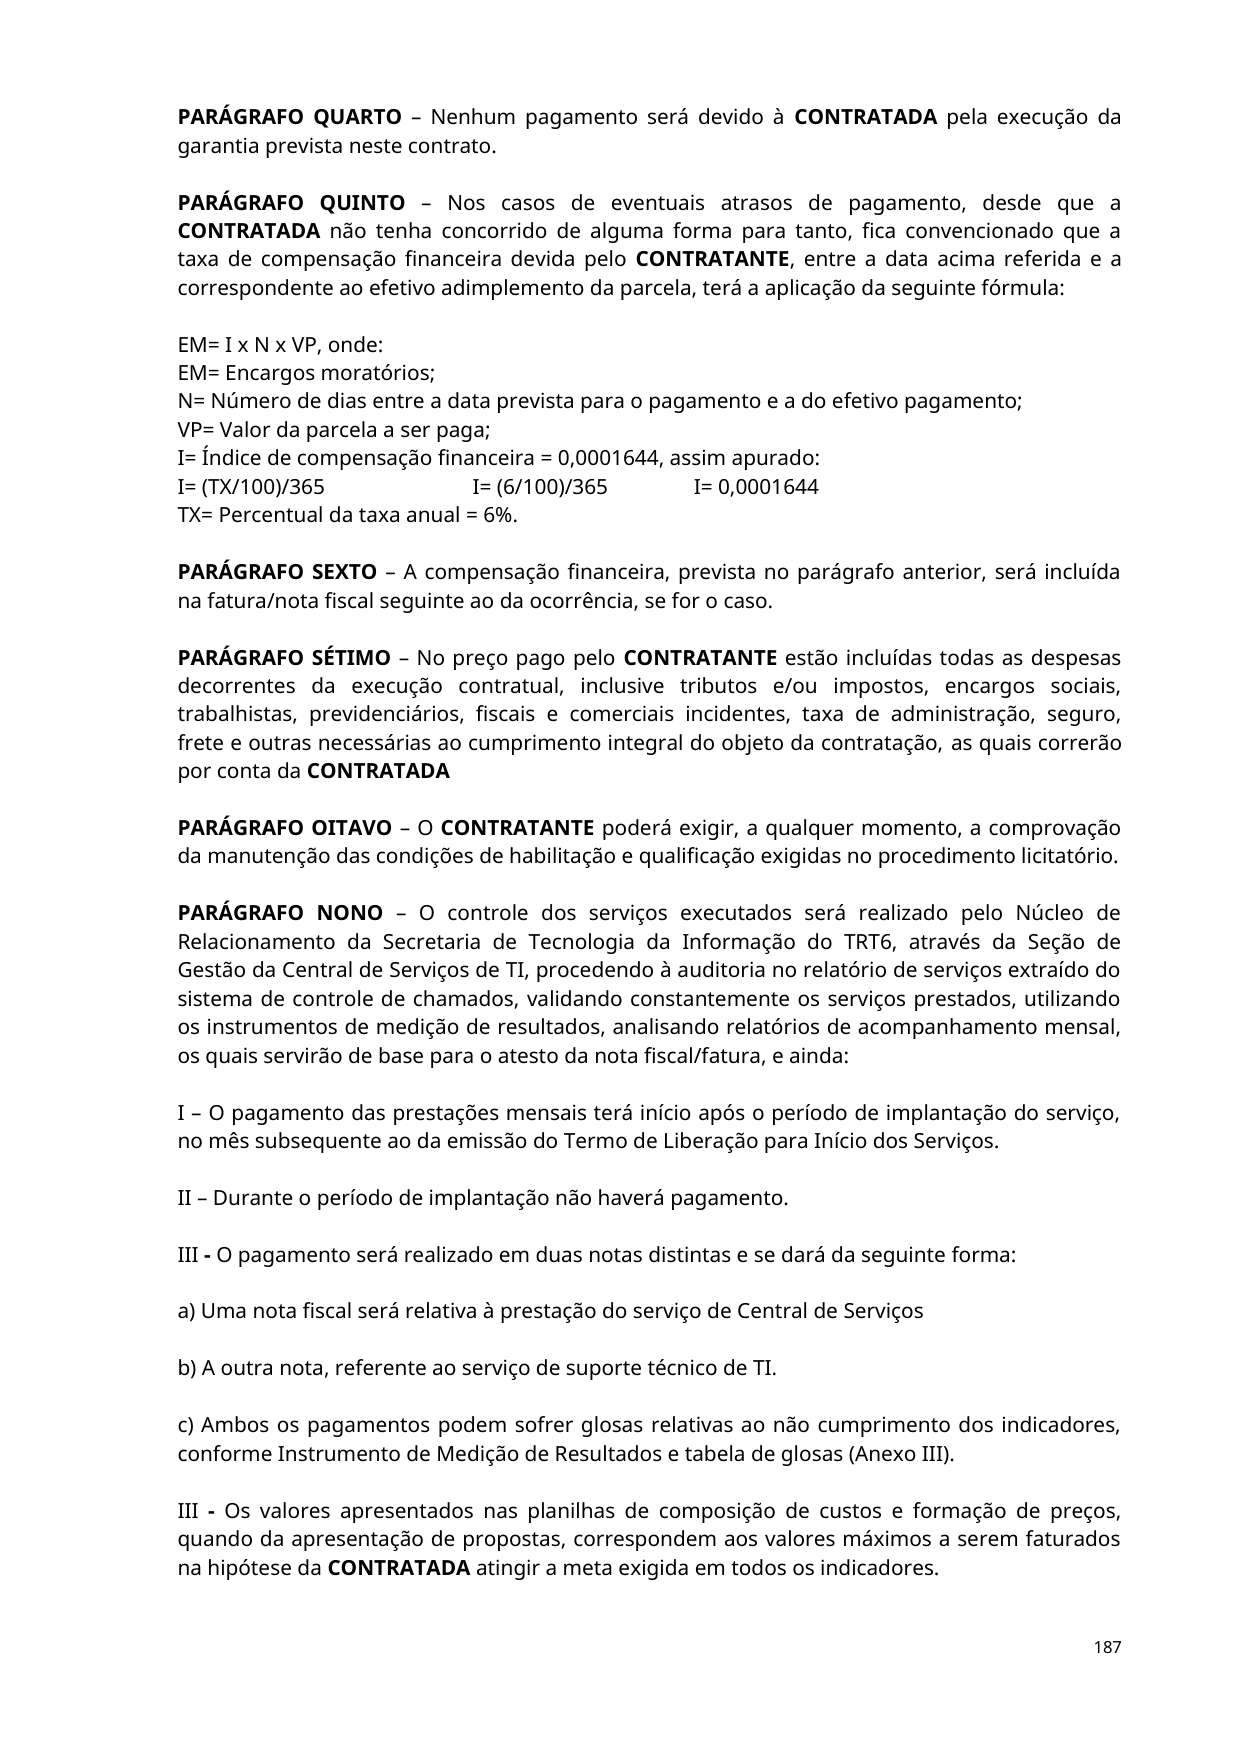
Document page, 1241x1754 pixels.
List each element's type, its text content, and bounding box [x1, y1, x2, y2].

text EM= Encargos moratórios; [177, 358, 1122, 387]
text a) Uma nota fiscal será relativa à prestação do serviço de Central de Serviços [177, 1297, 1122, 1325]
text TX= Percentual da taxa anual = 6%. [177, 500, 1122, 529]
text N= Número de dias entre a data prevista para o pagamento e a do efetivo pagamento; [177, 387, 1122, 415]
text PARÁGRAFO QUINTO – Nos casos de eventuais atrasos de pagamento, desde que a CONTRATADA não tenha concorrido de alguma forma para tanto, fica convencionado que a taxa de compensação financeira devida pelo CONTRATANTE, entre a data acima referida e a correspondente ao efetivo adimplemento da parcela, terá a aplicação da seguinte fórmula: [177, 188, 1122, 301]
text c) Ambos os pagamentos podem sofrer glosas relativas ao não cumprimento dos indicadores, conforme Instrumento de Medição de Resultados e tabela de glosas (Anexo III). [177, 1410, 1122, 1467]
text III - Os valores apresentados nas planilhas de composição de custos e formação de preços, quando da apresentação de propostas, correspondem aos valores máximos a serem faturados na hipótese da CONTRATADA atingir a meta exigida em todos os indicadores. [177, 1496, 1122, 1581]
text PARÁGRAFO QUARTO – Nenhum pagamento será devido à CONTRATADA pela execução da garantia prevista neste contrato. [177, 102, 1122, 159]
text I – O pagamento das prestações mensais terá início após o período de implantação do serviço, no mês subsequente ao da emissão do Termo de Liberação para Início dos Serviços. [177, 1098, 1122, 1154]
text PARÁGRAFO NONO – O controle dos serviços executados será realizado pelo Núcleo de Relacionamento da Secretaria de Tecnologia da Informação do TRT6, através da Seção de Gestão da Central de Serviços de TI, procedendo à auditoria no relatório de serviços extraído do sistema de controle de chamados, validando constantemente os serviços prestados, utilizando os instrumentos de medição de resultados, analisando relatórios de acompanhamento mensal, os quais servirão de base para o atesto da nota fiscal/fatura, e ainda: [177, 898, 1122, 1069]
text PARÁGRAFO SÉTIMO – No preço pago pelo CONTRATANTE estão incluídas todas as despesas decorrentes da execução contratual, inclusive tributos e/ou impostos, encargos sociais, trabalhistas, previdenciários, fiscais e comerciais incidentes, taxa de administração, seguro, frete e outras necessárias ao cumprimento integral do objeto da contratação, as quais correrão por conta da CONTRATADA [177, 643, 1122, 785]
text III - O pagamento será realizado em duas notas distintas e se dará da seguinte forma: [177, 1240, 1122, 1268]
text II – Durante o período de implantação não haverá pagamento. [177, 1183, 1122, 1211]
text b) A outra nota, referente ao serviço de suporte técnico de TI. [177, 1353, 1122, 1382]
text PARÁGRAFO OITAVO – O CONTRATANTE poderá exigir, a qualquer momento, a comprovação da manutenção das condições de habilitação e qualificação exigidas no procedimento licitatório. [177, 813, 1122, 870]
text EM= I x N x VP, onde: [177, 330, 1122, 358]
text PARÁGRAFO SEXTO – A compensação financeira, prevista no parágrafo anterior, será incluída na fatura/nota fiscal seguinte ao da ocorrência, se for o caso. [177, 557, 1122, 614]
text VP= Valor da parcela a ser paga; [177, 415, 1122, 443]
text I= Índice de compensação financeira = 0,0001644, assim apurado: [177, 443, 1122, 472]
text I= (TX/100)/365 I= (6/100)/365 I= 0,0001644 [177, 472, 1122, 500]
